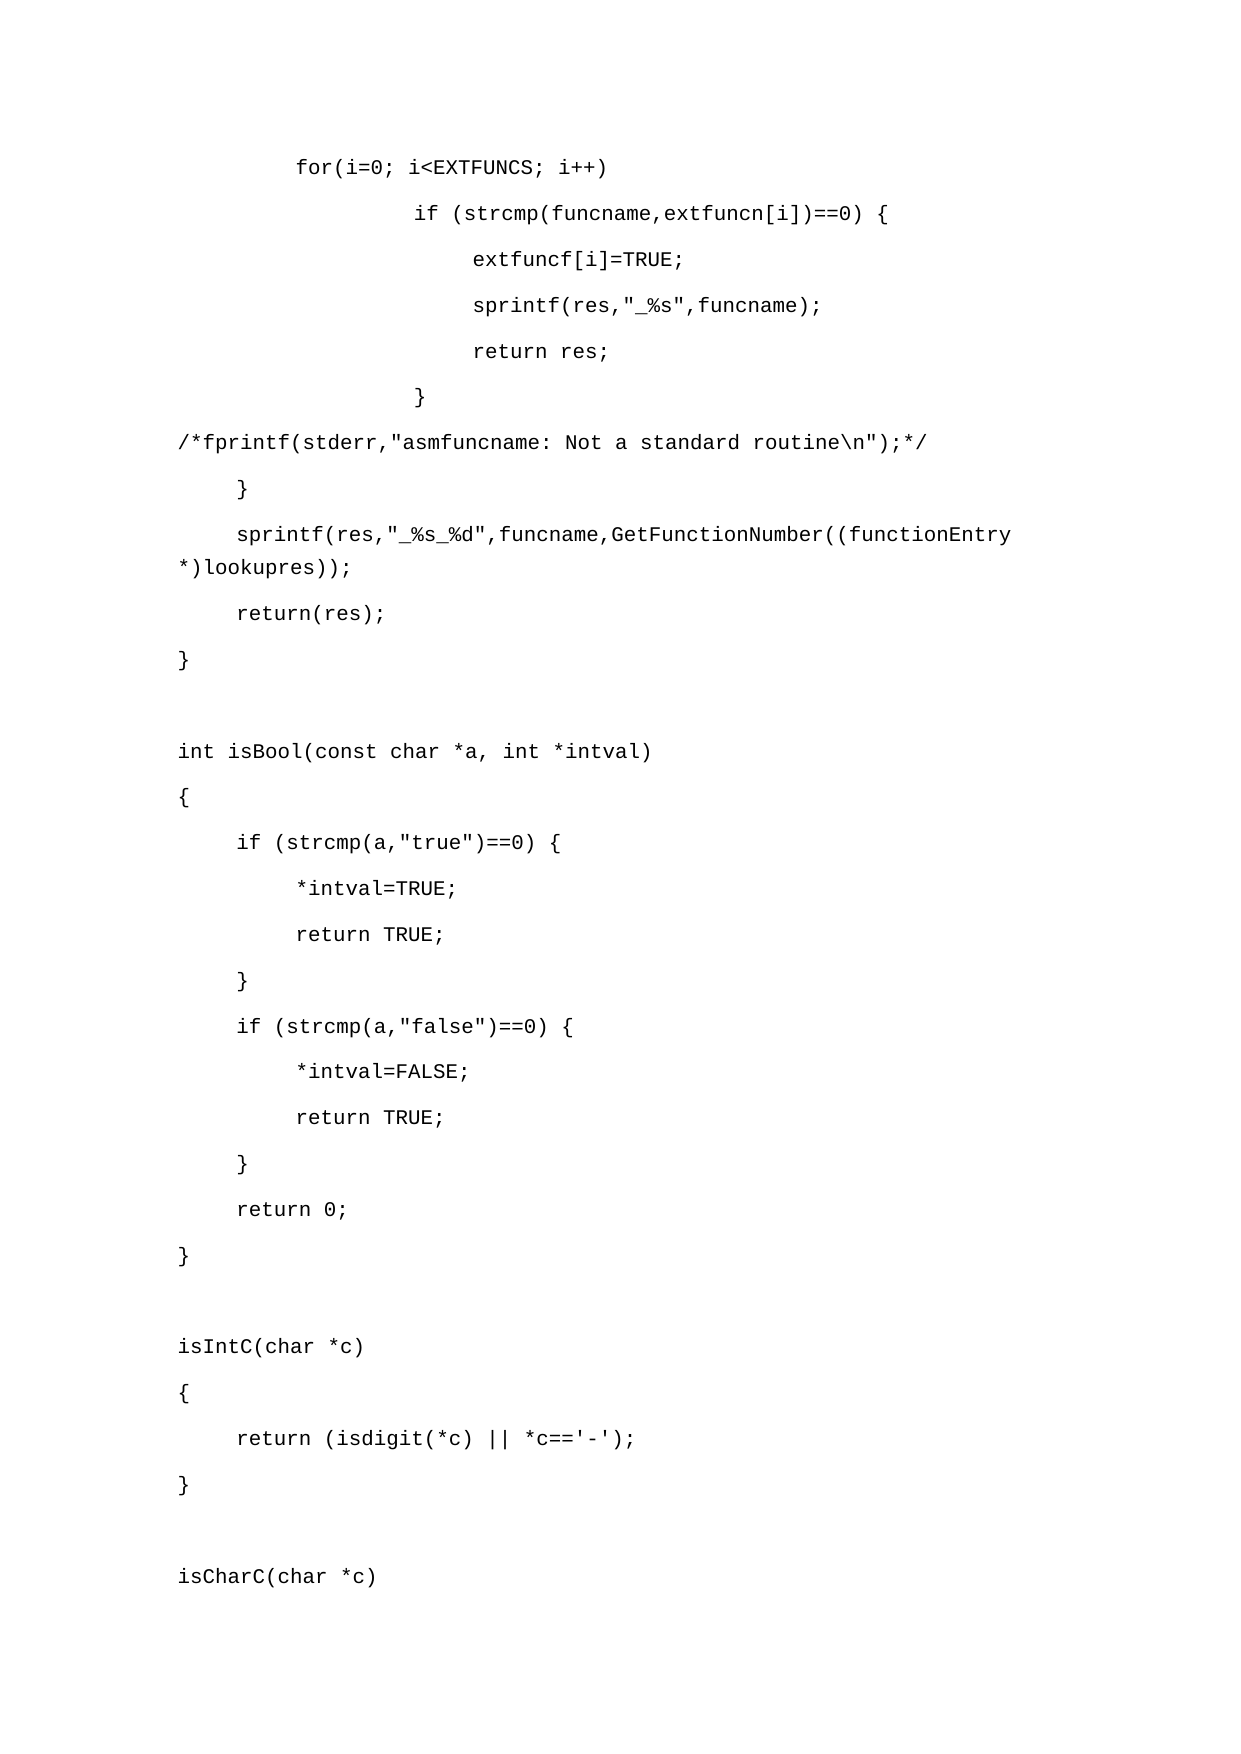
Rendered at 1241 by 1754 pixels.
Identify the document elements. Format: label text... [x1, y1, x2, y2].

text sprintf(res,"_%s_%d",funcname,GetFunctionNumber((functionEntry *)lookupres)); [177, 514, 1063, 581]
text return(res); [177, 593, 1063, 627]
text int isBool(const char *a, int *intval) [177, 731, 1063, 764]
text } [177, 639, 1063, 673]
text { [177, 777, 1063, 810]
text /*fprintf(stderr,"asmfuncname: Not a standard routine\n");*/ [177, 423, 1063, 456]
text isCharC(char *c) [177, 1556, 1063, 1589]
text } [177, 960, 1063, 993]
text if (strcmp(a,"false")==0) { [177, 1006, 1063, 1039]
text if (strcmp(a,"true")==0) { [177, 823, 1063, 856]
text } [177, 468, 1063, 502]
text return (isdigit(*c) || *c=='-'); [177, 1418, 1063, 1452]
text } [177, 377, 1063, 410]
text *intval=FALSE; [177, 1052, 1063, 1085]
text { [177, 1373, 1063, 1406]
text return TRUE; [177, 914, 1063, 948]
text for(i=0; i<EXTFUNCS; i++) [177, 148, 1063, 181]
text return res; [177, 331, 1063, 364]
text *intval=TRUE; [177, 868, 1063, 902]
text extfuncf[i]=TRUE; [177, 239, 1063, 273]
text return TRUE; [177, 1098, 1063, 1131]
text if (strcmp(funcname,extfuncn[i])==0) { [177, 193, 1063, 227]
text } [177, 1235, 1063, 1268]
text } [177, 1143, 1063, 1177]
text } [177, 1464, 1063, 1498]
text isIntC(char *c) [177, 1327, 1063, 1360]
text sprintf(res,"_%s",funcname); [177, 285, 1063, 318]
text return 0; [177, 1189, 1063, 1223]
